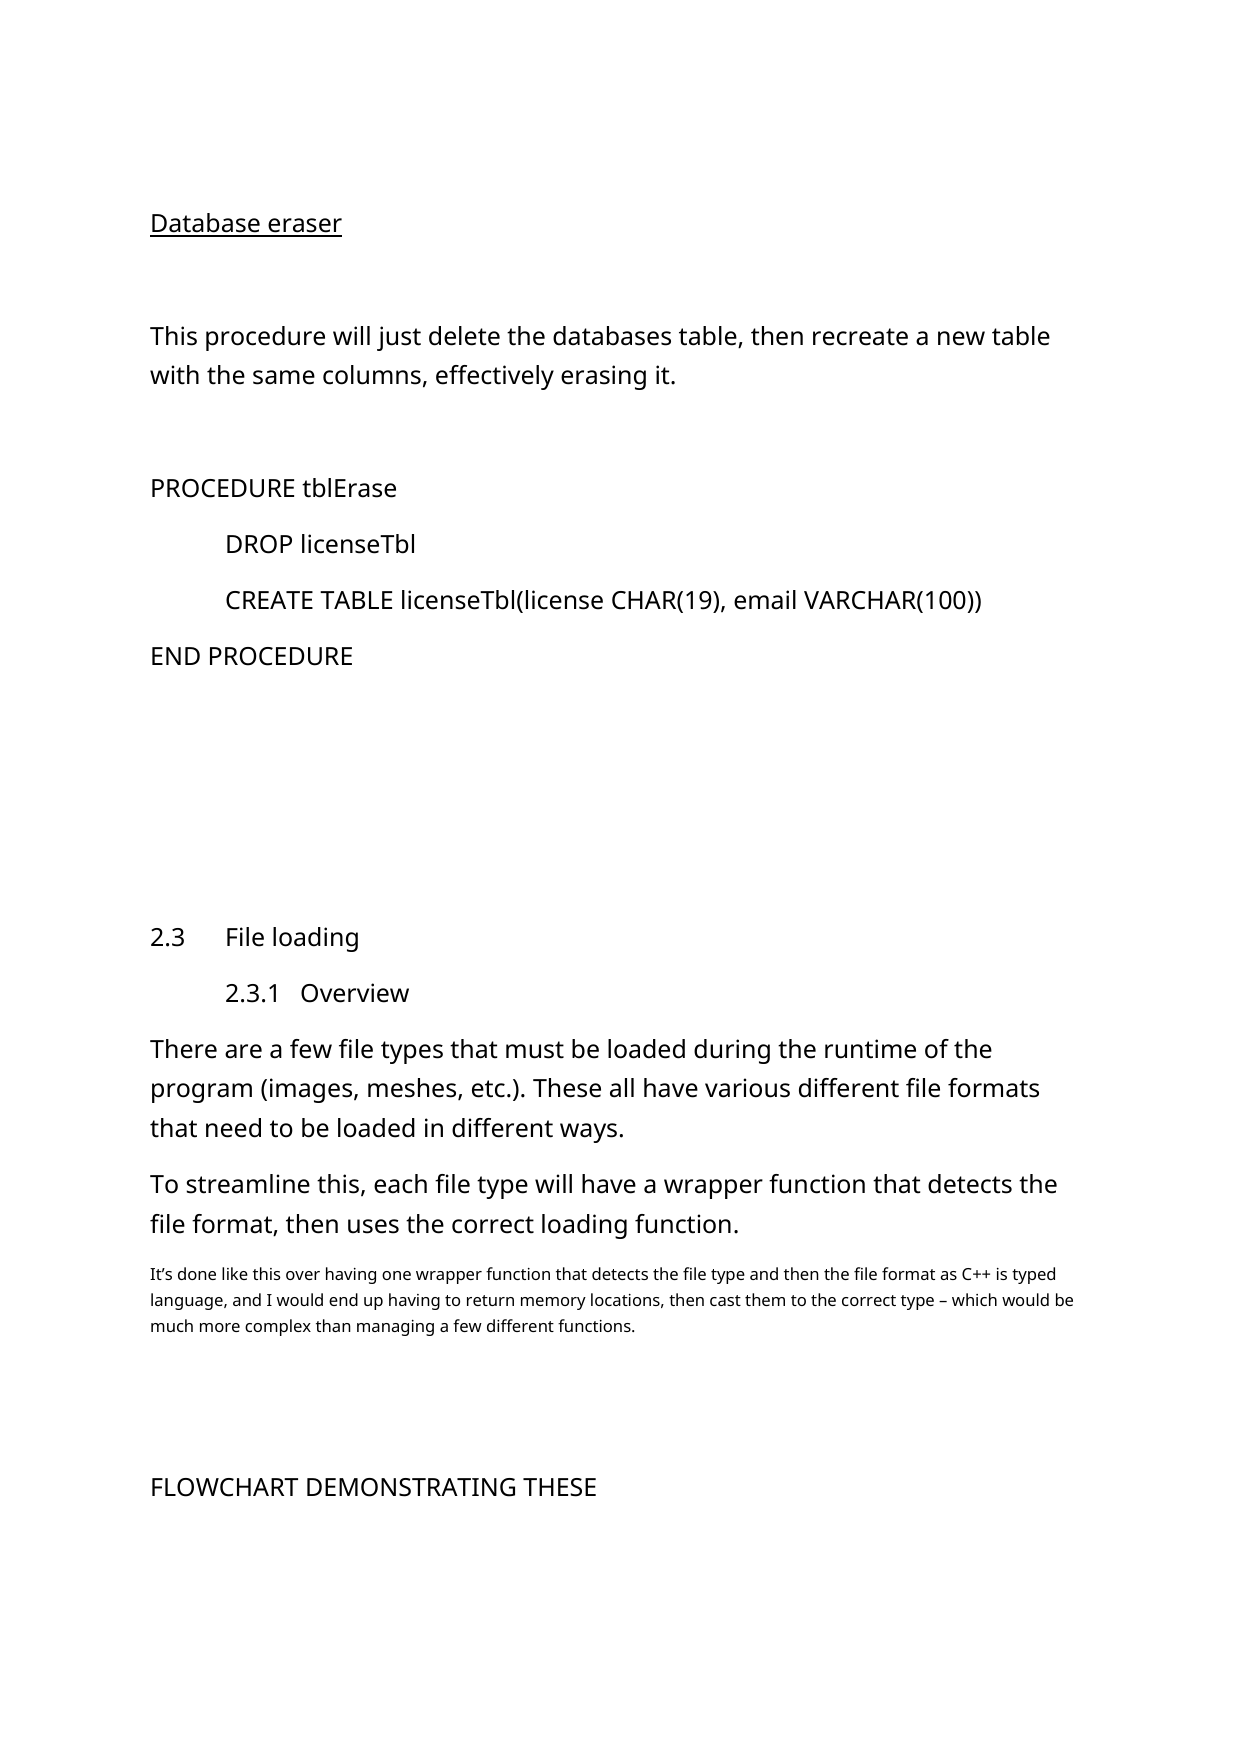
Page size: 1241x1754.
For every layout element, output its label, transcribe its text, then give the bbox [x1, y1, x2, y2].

text DROP licenseTbl [150, 526, 1090, 560]
text There are a few file types that must be loaded during the runtime of the program (images, meshes, etc.). These all have various different file formats that need to be loaded in different ways. [150, 1032, 1090, 1145]
text CREATE TABLE licenseTbl(license CHAR(19), email VARCHAR(100)) [150, 582, 1090, 617]
text This procedure will just delete the databases table, then recreate a new table with the same columns, effectively erasing it. [150, 318, 1090, 392]
text END PROCEDURE [150, 639, 1090, 673]
text 2.3.1 Overview [150, 976, 1090, 1009]
text PROCEDURE tblErase [150, 470, 1090, 504]
text To streamline this, each file type will have a wrapper function that detects the file format, then uses the correct loading function. [150, 1167, 1090, 1240]
text 2.3 File loading [150, 919, 1090, 953]
text It’s done like this over having one wrapper function that detects the file type and then the file format as C++ is typed language, and I would end up having to return memory locations, then cast them to the correct type – which would be much more complex than managing a few different functions. [150, 1262, 1090, 1338]
text FLOWCHART DEMONSTRATING THESE [150, 1470, 1090, 1504]
text Database eraser [150, 206, 1090, 240]
